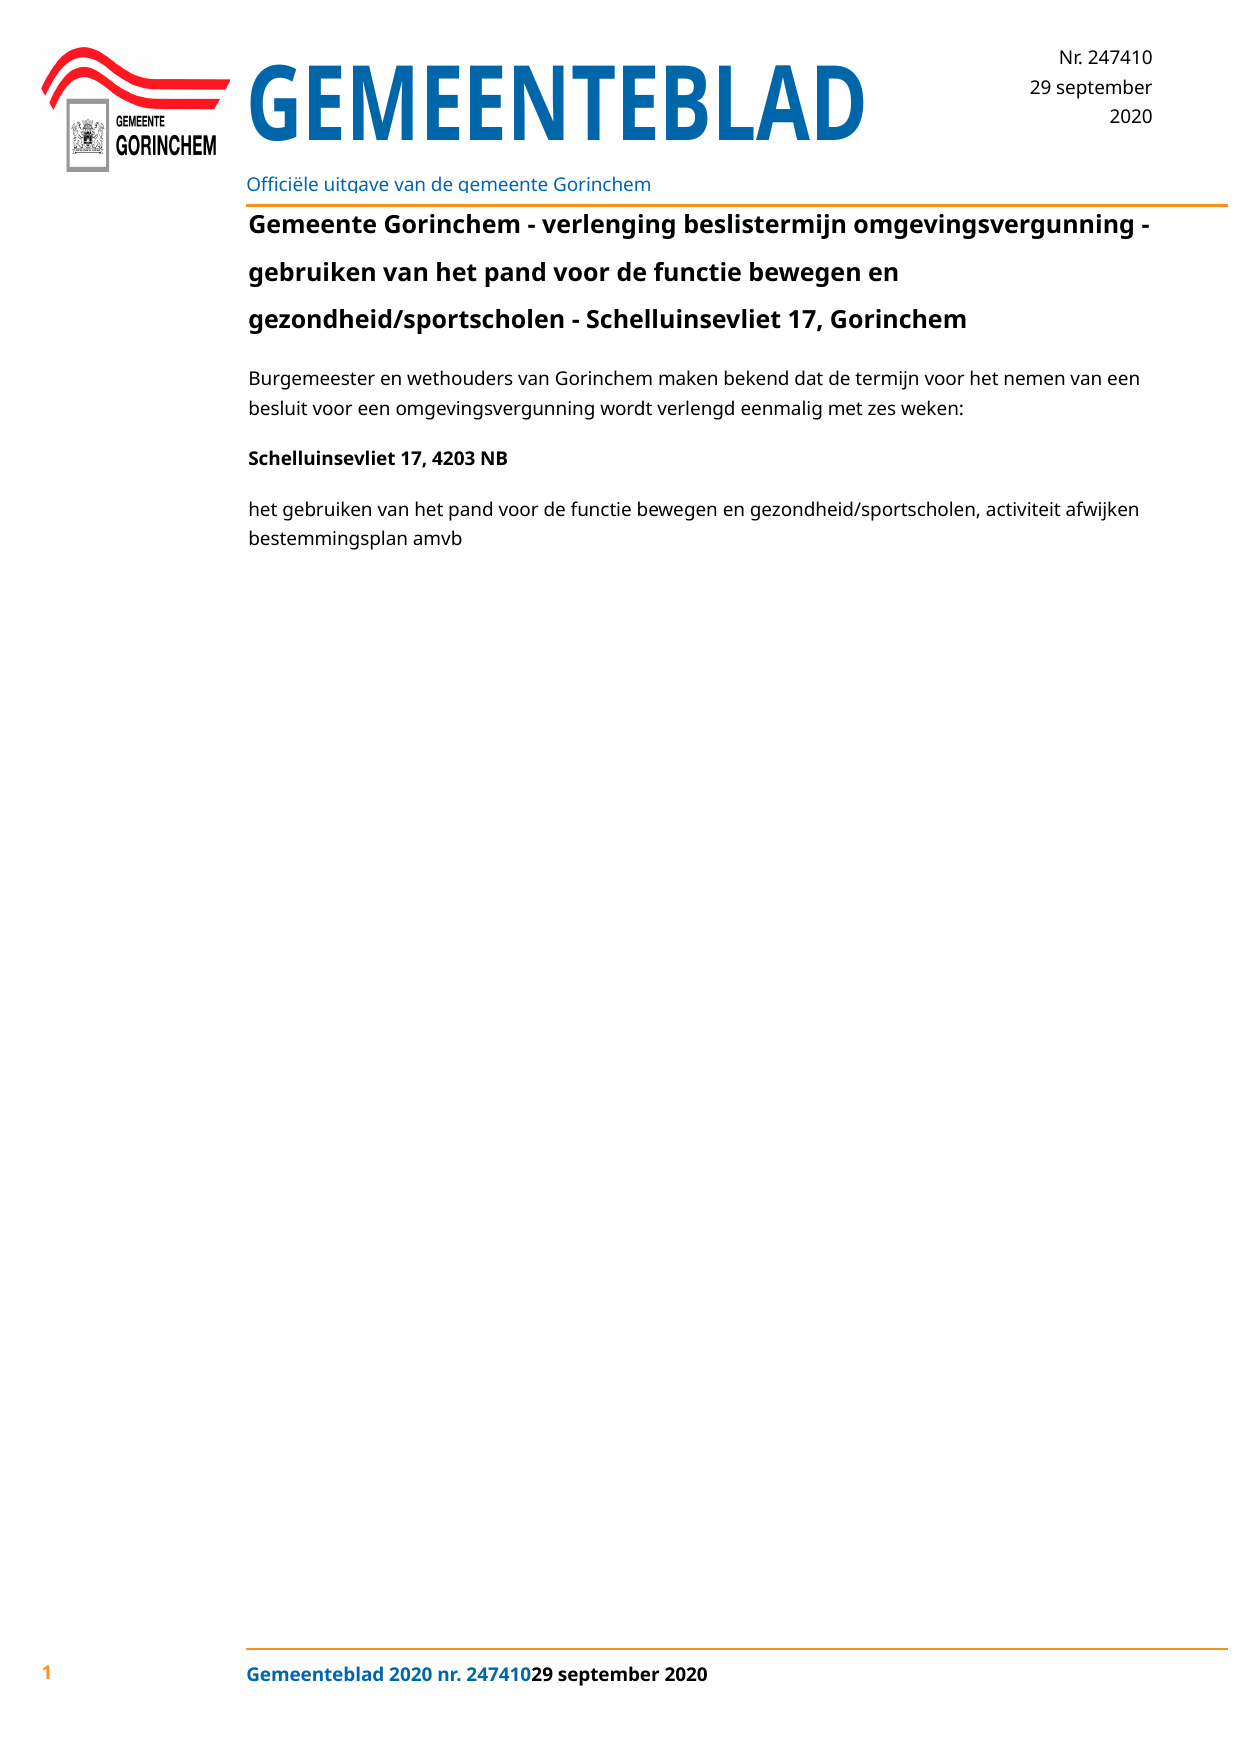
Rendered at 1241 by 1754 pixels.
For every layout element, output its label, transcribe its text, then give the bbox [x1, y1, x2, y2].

text Schelluinsevliet 17, 4203 NB [248, 446, 1152, 471]
text Gemeente Gorinchem - verlenging beslistermijn omgevingsvergunning - gebruiken van het pand voor de functie bewegen en gezondheid/sportscholen - Schelluinsevliet 17, Gorinchem [248, 207, 1152, 336]
picture [41, 47, 231, 172]
text Burgemeester en wethouders van Gorinchem maken bekend dat de termijn voor het nemen van een besluit voor een omgevingsvergunning wordt verlengd eenmalig met zes weken: [248, 366, 1152, 421]
text het gebruiken van het pand voor de functie bewegen en gezondheid/sportscholen, activiteit afwijken bestemmingsplan amvb [248, 496, 1152, 551]
